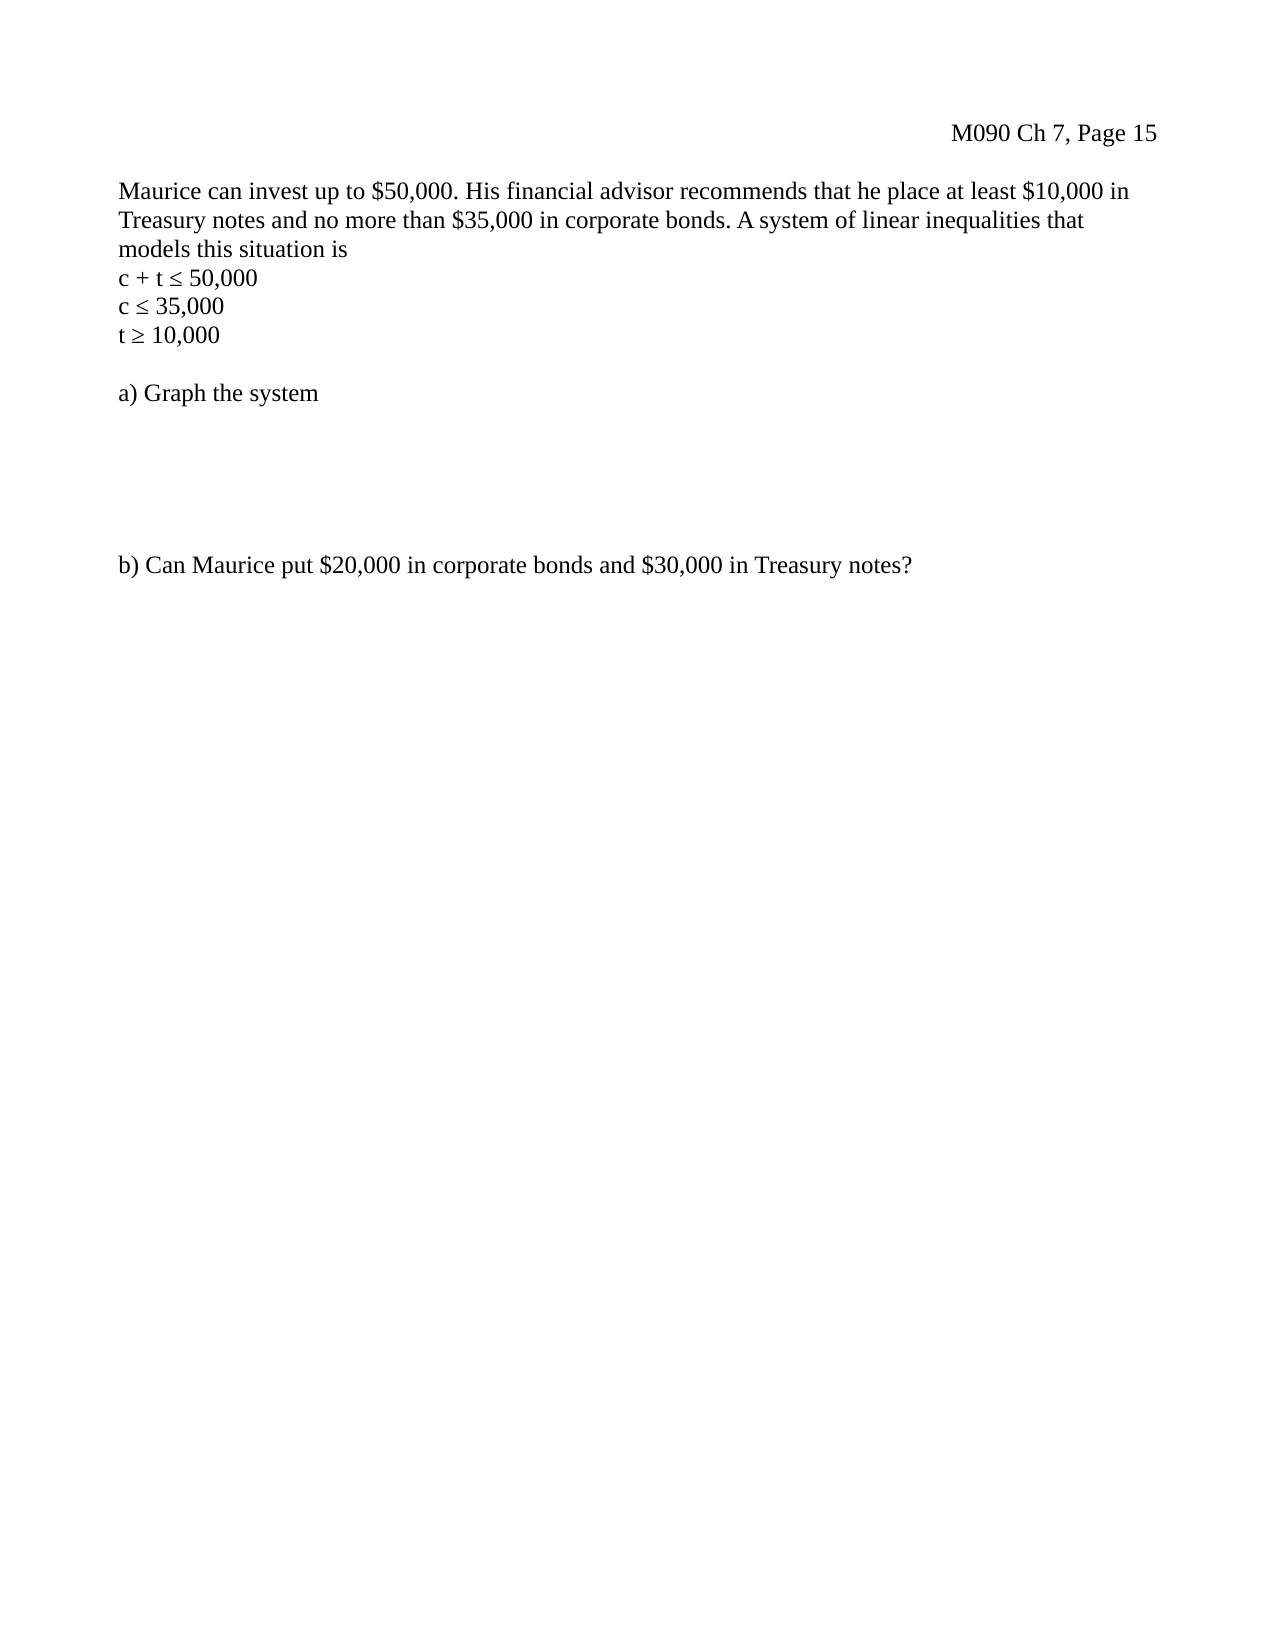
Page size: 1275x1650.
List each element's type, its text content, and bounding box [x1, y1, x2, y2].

text Maurice can invest up to $50,000. His financial advisor recommends that he place at least $10,000 in Treasury notes and no more than $35,000 in corporate bonds. A system of linear inequalities that models this situation is [118, 176, 1157, 263]
text b) Can Maurice put $20,000 in corporate bonds and $30,000 in Treasury notes? [118, 550, 1157, 579]
text c + t ≤ 50,000 [118, 263, 1157, 291]
text c ≤ 35,000 [118, 291, 1157, 320]
text t ≥ 10,000 [118, 320, 1157, 349]
text a) Graph the system [118, 378, 1157, 406]
